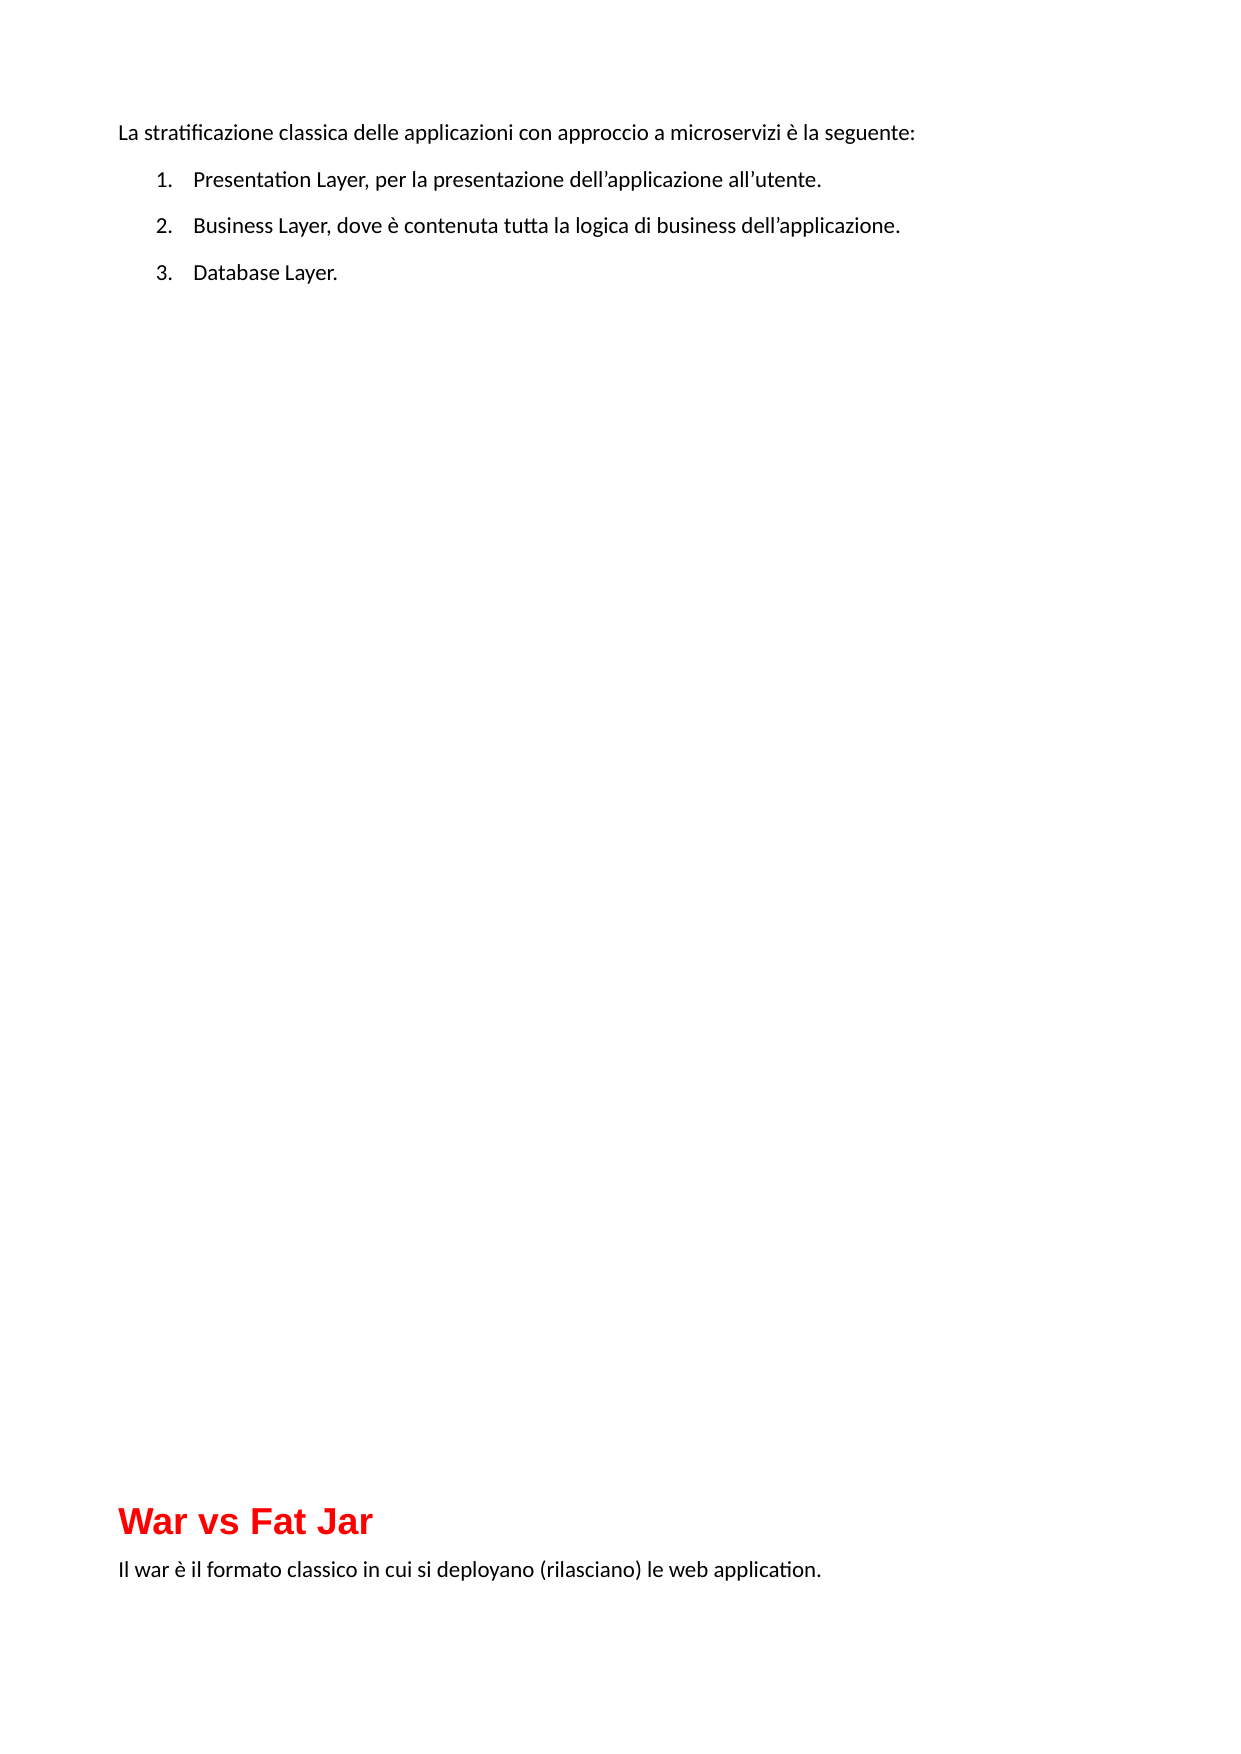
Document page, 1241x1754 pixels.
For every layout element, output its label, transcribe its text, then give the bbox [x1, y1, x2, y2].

list Presentation Layer, per la presentazione dell’applicazione all’utente. [156, 165, 1122, 193]
list Business Layer, dove è contenuta tutta la logica di business dell’applicazione. [156, 212, 1122, 240]
text Il war è il formato classico in cui si deployano (rilasciano) le web application. [118, 1555, 1122, 1583]
subtitle War vs Fat Jar [118, 1499, 1122, 1543]
text La stratificazione classica delle applicazioni con approccio a microservizi è la seguente: [118, 118, 1122, 146]
list Database Layer. [156, 258, 1122, 286]
